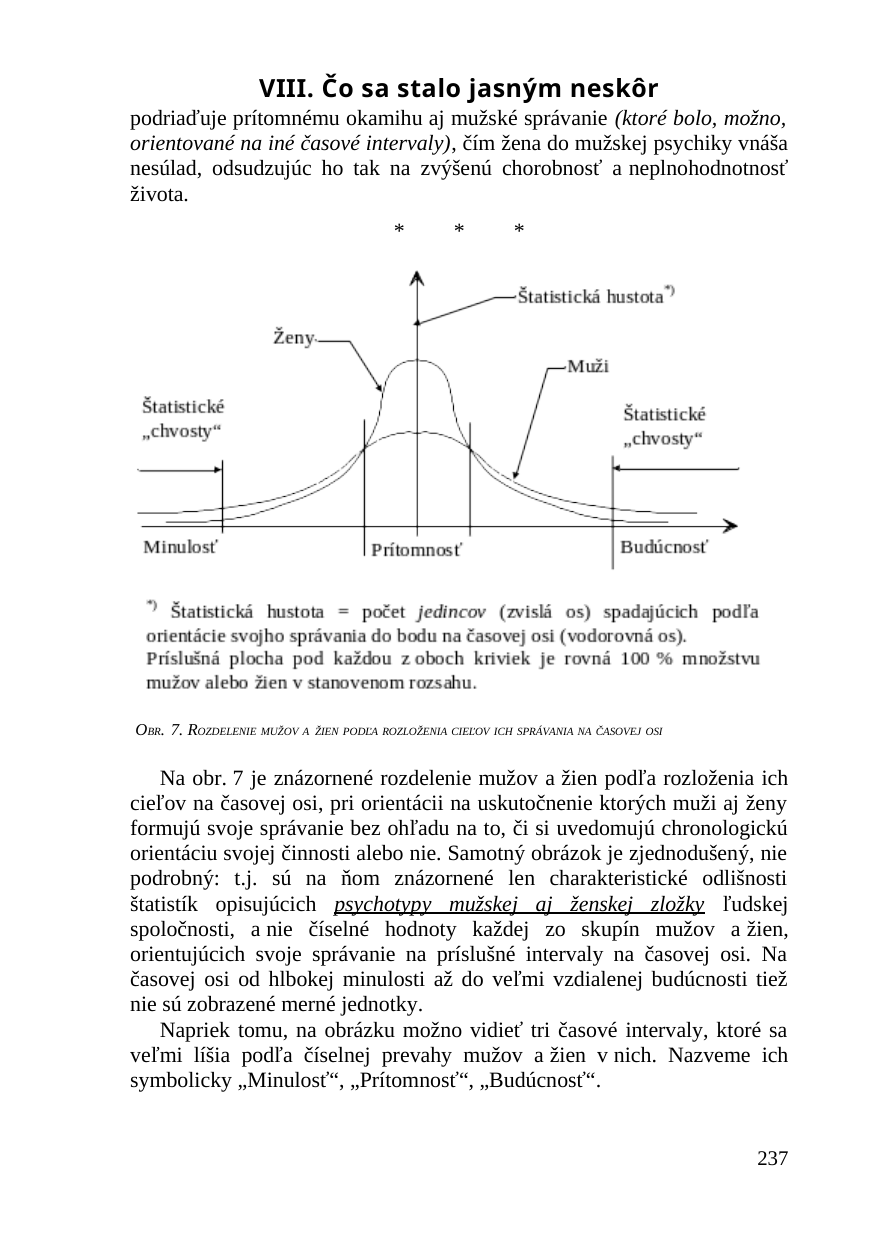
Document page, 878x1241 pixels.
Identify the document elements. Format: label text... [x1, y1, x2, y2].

text Napriek tomu, na obrázku možno vidieť tri časové intervaly, ktoré sa veľmi líšia podľa číselnej prevahy mužov a žien v nich. Nazveme ich symbolicky „Minulosť“, „Prítomnosť“, „Budúcnosť“. [130, 1017, 788, 1092]
text Na obr. 7 je znázornené rozdelenie mužov a žien podľa rozloženia ich cieľov na časovej osi, pri orientácii na uskutočnenie ktorých muži aj ženy formujú svoje správanie bez ohľadu na to, či si uvedomujú chronologickú orientáciu svojej činnosti alebo nie. Samotný obrázok je zjednodušený, nie podrobný: t.j. sú na ňom znázornené len charakteristické odlišnosti štatistík opisujúcich psychotypy mužskej aj ženskej zložky ľudskej spoločnosti, a nie číselné hodnoty každej zo skupín mužov a žien, orientujúcich svoje správanie na príslušné intervaly na časovej osi. Na časovej osi od hlbokej minulosti až do veľmi vzdialenej budúcnosti tiež nie sú zobrazené merné jednotky. [130, 764, 788, 1017]
text Obr. 7. Rozdelenie mužov a žien podľa rozloženia cieľov ich správania na časovej osi [135, 720, 783, 739]
text * * * [130, 218, 788, 243]
text podriaďuje prítomnému okamihu aj mužské správanie (ktoré bolo, možno, orientované na iné časové intervaly), čím žena do mužskej psychiky vnáša nesúlad, odsudzujúc ho tak na zvýšenú chorobnosť a neplnohodnotnosť života. [130, 105, 788, 206]
